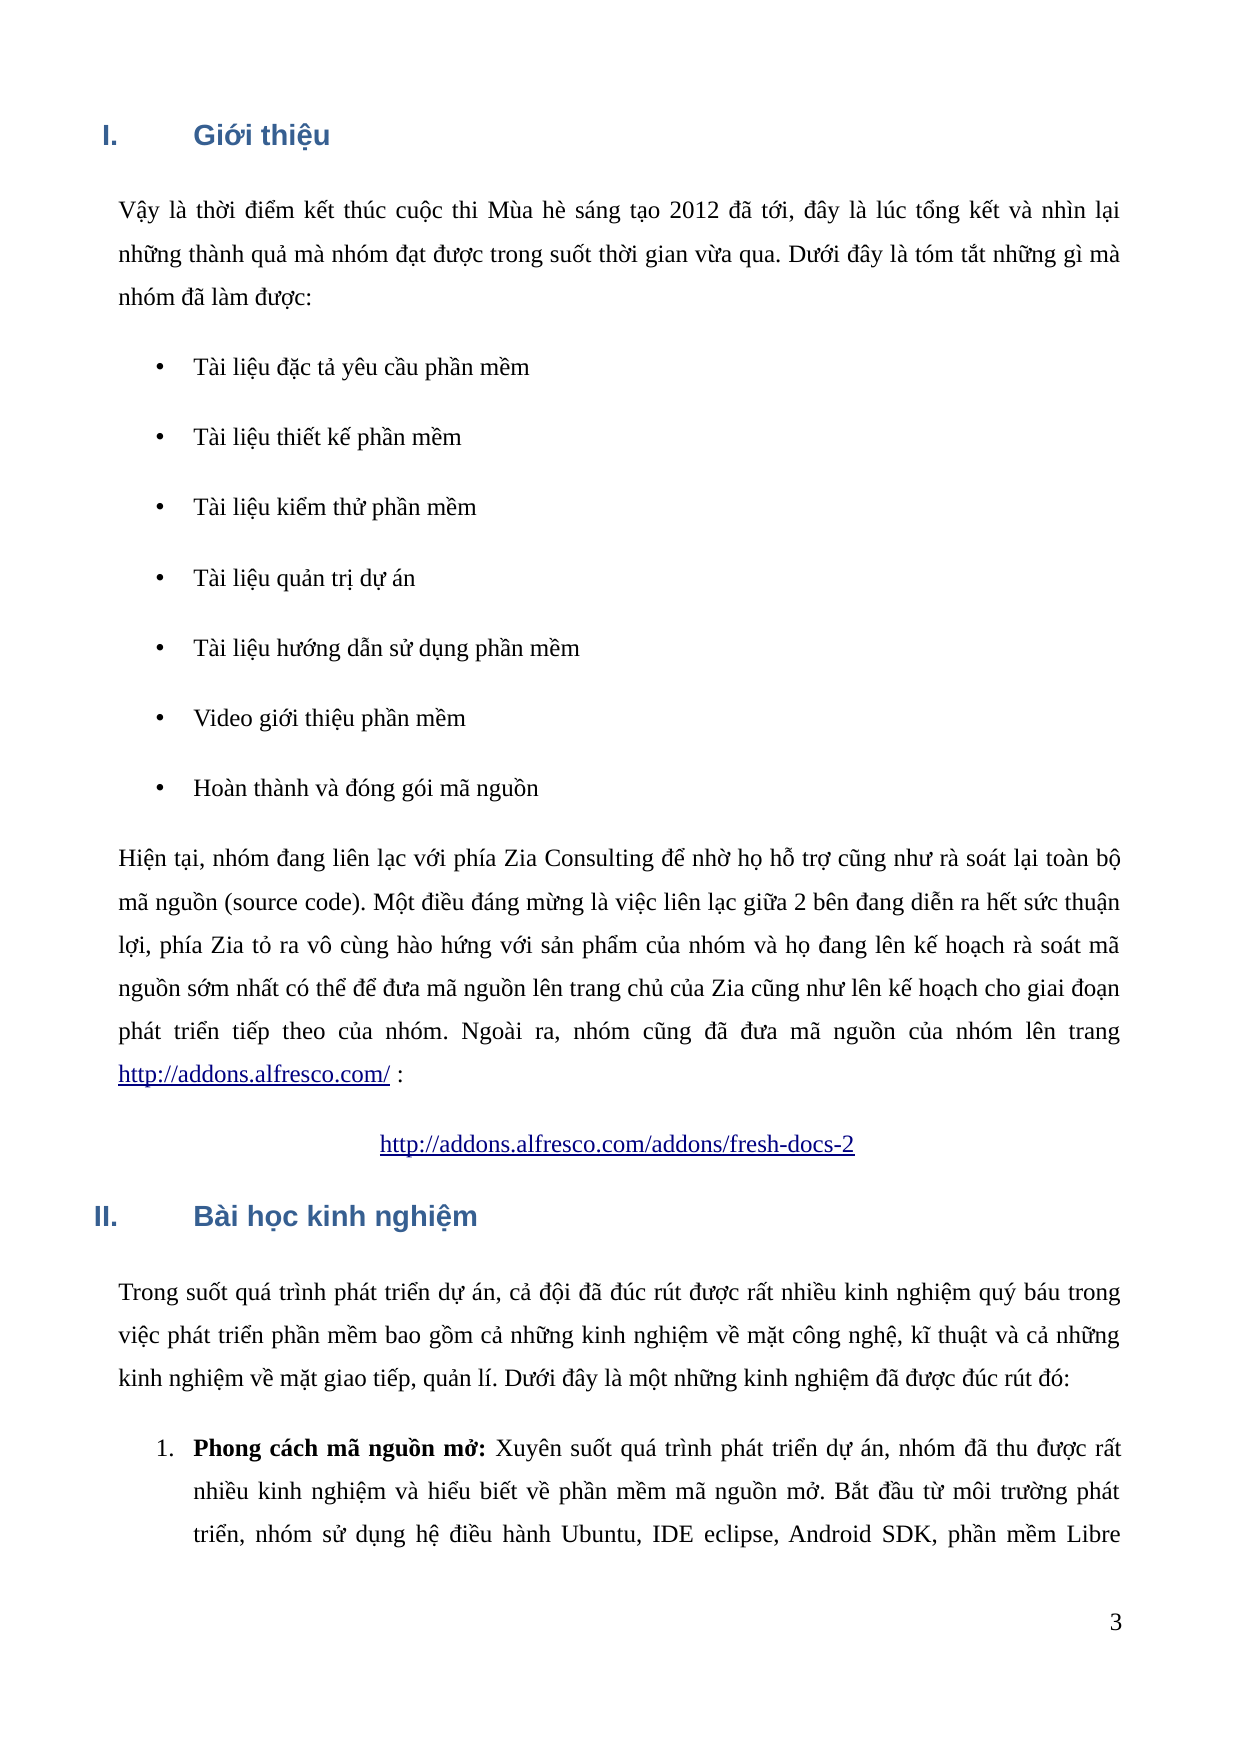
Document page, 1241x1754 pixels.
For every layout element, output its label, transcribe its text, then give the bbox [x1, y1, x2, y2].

list Phong cách mã nguồn mở: Xuyên suốt quá trình phát triển dự án, nhóm đã thu được rất nhiều kinh nghiệm và hiểu biết về phần mềm mã nguồn mở. Bắt đầu từ môi trường phát triển, nhóm sử dụng hệ điều hành Ubuntu, IDE eclipse, Android SDK, phần mềm Libre [156, 1433, 1122, 1548]
subtitle Giới thiệu [118, 118, 1122, 152]
text Trong suốt quá trình phát triển dự án, cả đội đã đúc rút được rất nhiều kinh nghiệm quý báu trong việc phát triển phần mềm bao gồm cả những kinh nghiệm về mặt công nghệ, kĩ thuật và cả những kinh nghiệm về mặt giao tiếp, quản lí. Dưới đây là một những kinh nghiệm đã được đúc rút đó: [118, 1277, 1122, 1392]
list Tài liệu đặc tả yêu cầu phần mềm [156, 352, 1122, 381]
list Tài liệu kiểm thử phần mềm [156, 492, 1122, 521]
list Tài liệu quản trị dự án [156, 563, 1122, 591]
list Tài liệu thiết kế phần mềm [156, 422, 1122, 451]
text Hiện tại, nhóm đang liên lạc với phía Zia Consulting để nhờ họ hỗ trợ cũng như rà soát lại toàn bộ mã nguồn (source code). Một điều đáng mừng là việc liên lạc giữa 2 bên đang diễn ra hết sức thuận lợi, phía Zia tỏ ra vô cùng hào hứng với sản phẩm của nhóm và họ đang lên kế hoạch rà soát mã nguồn sớm nhất có thể để đưa mã nguồn lên trang chủ của Zia cũng như lên kế hoạch cho giai đoạn phát triển tiếp theo của nhóm. Ngoài ra, nhóm cũng đã đưa mã nguồn của nhóm lên trang http://addons.alfresco.com/ : [118, 843, 1122, 1088]
list Video giới thiệu phần mềm [156, 703, 1122, 732]
list Hoàn thành và đóng gói mã nguồn [156, 773, 1122, 802]
list Tài liệu hướng dẫn sử dụng phần mềm [156, 633, 1122, 662]
subtitle Bài học kinh nghiệm [118, 1199, 1122, 1233]
text Vậy là thời điểm kết thúc cuộc thi Mùa hè sáng tạo 2012 đã tới, đây là lúc tổng kết và nhìn lại những thành quả mà nhóm đạt được trong suốt thời gian vừa qua. Dưới đây là tóm tắt những gì mà nhóm đã làm được: [118, 196, 1122, 311]
text http://addons.alfresco.com/addons/fresh-docs-2 [118, 1129, 1122, 1158]
